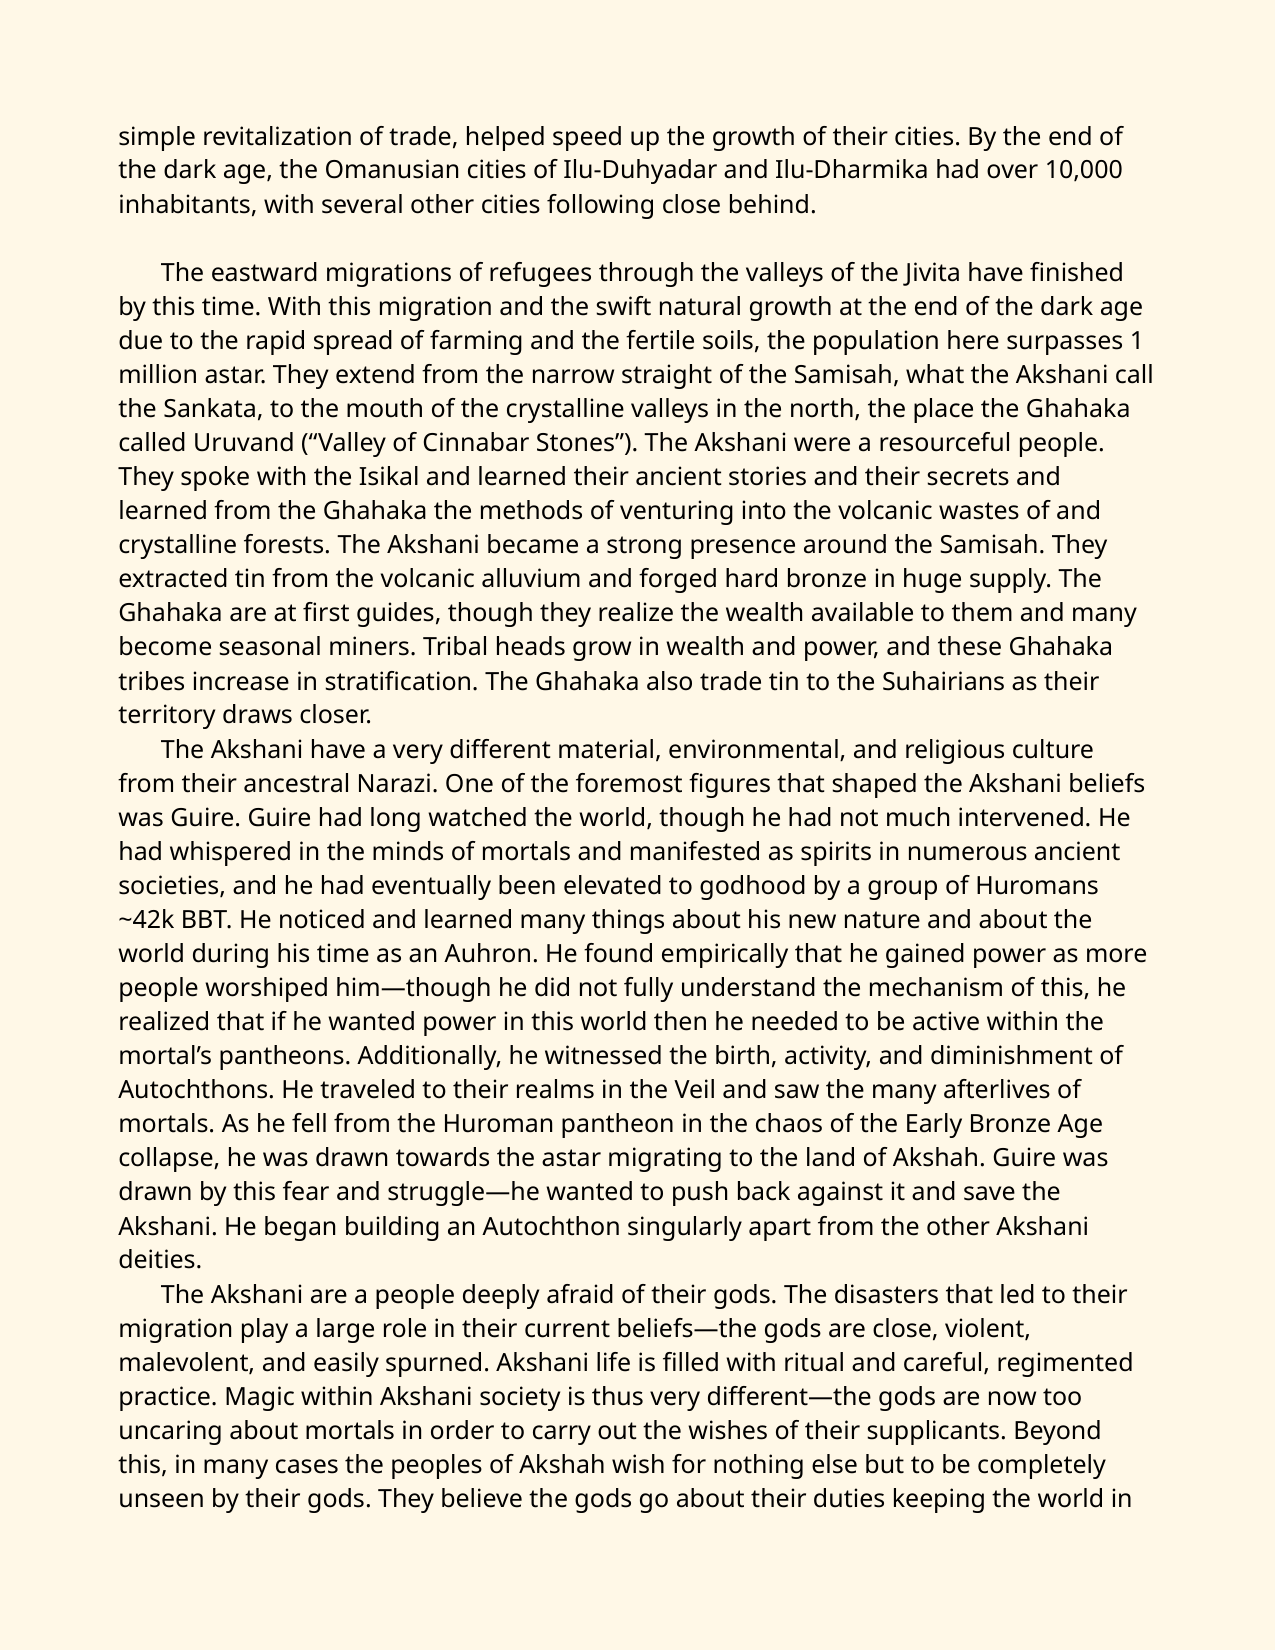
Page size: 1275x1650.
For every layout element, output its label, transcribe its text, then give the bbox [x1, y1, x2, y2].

text simple revitalization of trade, helped speed up the growth of their cities. By the end of the dark age, the Omanusian cities of Ilu-Duhyadar and Ilu-Dharmika had over 10,000 inhabitants, with several other cities following close behind. [118, 118, 1157, 220]
text The Akshani are a people deeply afraid of their gods. The disasters that led to their migration play a large role in their current beliefs—the gods are close, violent, malevolent, and easily spurned. Akshani life is filled with ritual and careful, regimented practice. Magic within Akshani society is thus very different—the gods are now too uncaring about mortals in order to carry out the wishes of their supplicants. Beyond this, in many cases the peoples of Akshah wish for nothing else but to be completely unseen by their gods. They believe the gods go about their duties keeping the world in [118, 1276, 1157, 1515]
text The eastward migrations of refugees through the valleys of the Jivita have finished by this time. With this migration and the swift natural growth at the end of the dark age due to the rapid spread of farming and the fertile soils, the population here surpasses 1 million astar. They extend from the narrow straight of the Samisah, what the Akshani call the Sankata, to the mouth of the crystalline valleys in the north, the place the Ghahaka called Uruvand (“Valley of Cinnabar Stones”). The Akshani were a resourceful people. They spoke with the Isikal and learned their ancient stories and their secrets and learned from the Ghahaka the methods of venturing into the volcanic wastes of and crystalline forests. The Akshani became a strong presence around the Samisah. They extracted tin from the volcanic alluvium and forged hard bronze in huge supply. The Ghahaka are at first guides, though they realize the wealth available to them and many become seasonal miners. Tribal heads grow in wealth and power, and these Ghahaka tribes increase in stratification. The Ghahaka also trade tin to the Suhairians as their territory draws closer. [118, 254, 1157, 731]
text The Akshani have a very different material, environmental, and religious culture from their ancestral Narazi. One of the foremost figures that shaped the Akshani beliefs was Guire. Guire had long watched the world, though he had not much intervened. He had whispered in the minds of mortals and manifested as spirits in numerous ancient societies, and he had eventually been elevated to godhood by a group of Huromans ~42k BBT. He noticed and learned many things about his new nature and about the world during his time as an Auhron. He found empirically that he gained power as more people worshiped him—though he did not fully understand the mechanism of this, he realized that if he wanted power in this world then he needed to be active within the mortal’s pantheons. Additionally, he witnessed the birth, activity, and diminishment of Autochthons. He traveled to their realms in the Veil and saw the many afterlives of mortals. As he fell from the Huroman pantheon in the chaos of the Early Bronze Age collapse, he was drawn towards the astar migrating to the land of Akshah. Guire was drawn by this fear and struggle—he wanted to push back against it and save the Akshani. He began building an Autochthon singularly apart from the other Akshani deities. [118, 731, 1157, 1276]
